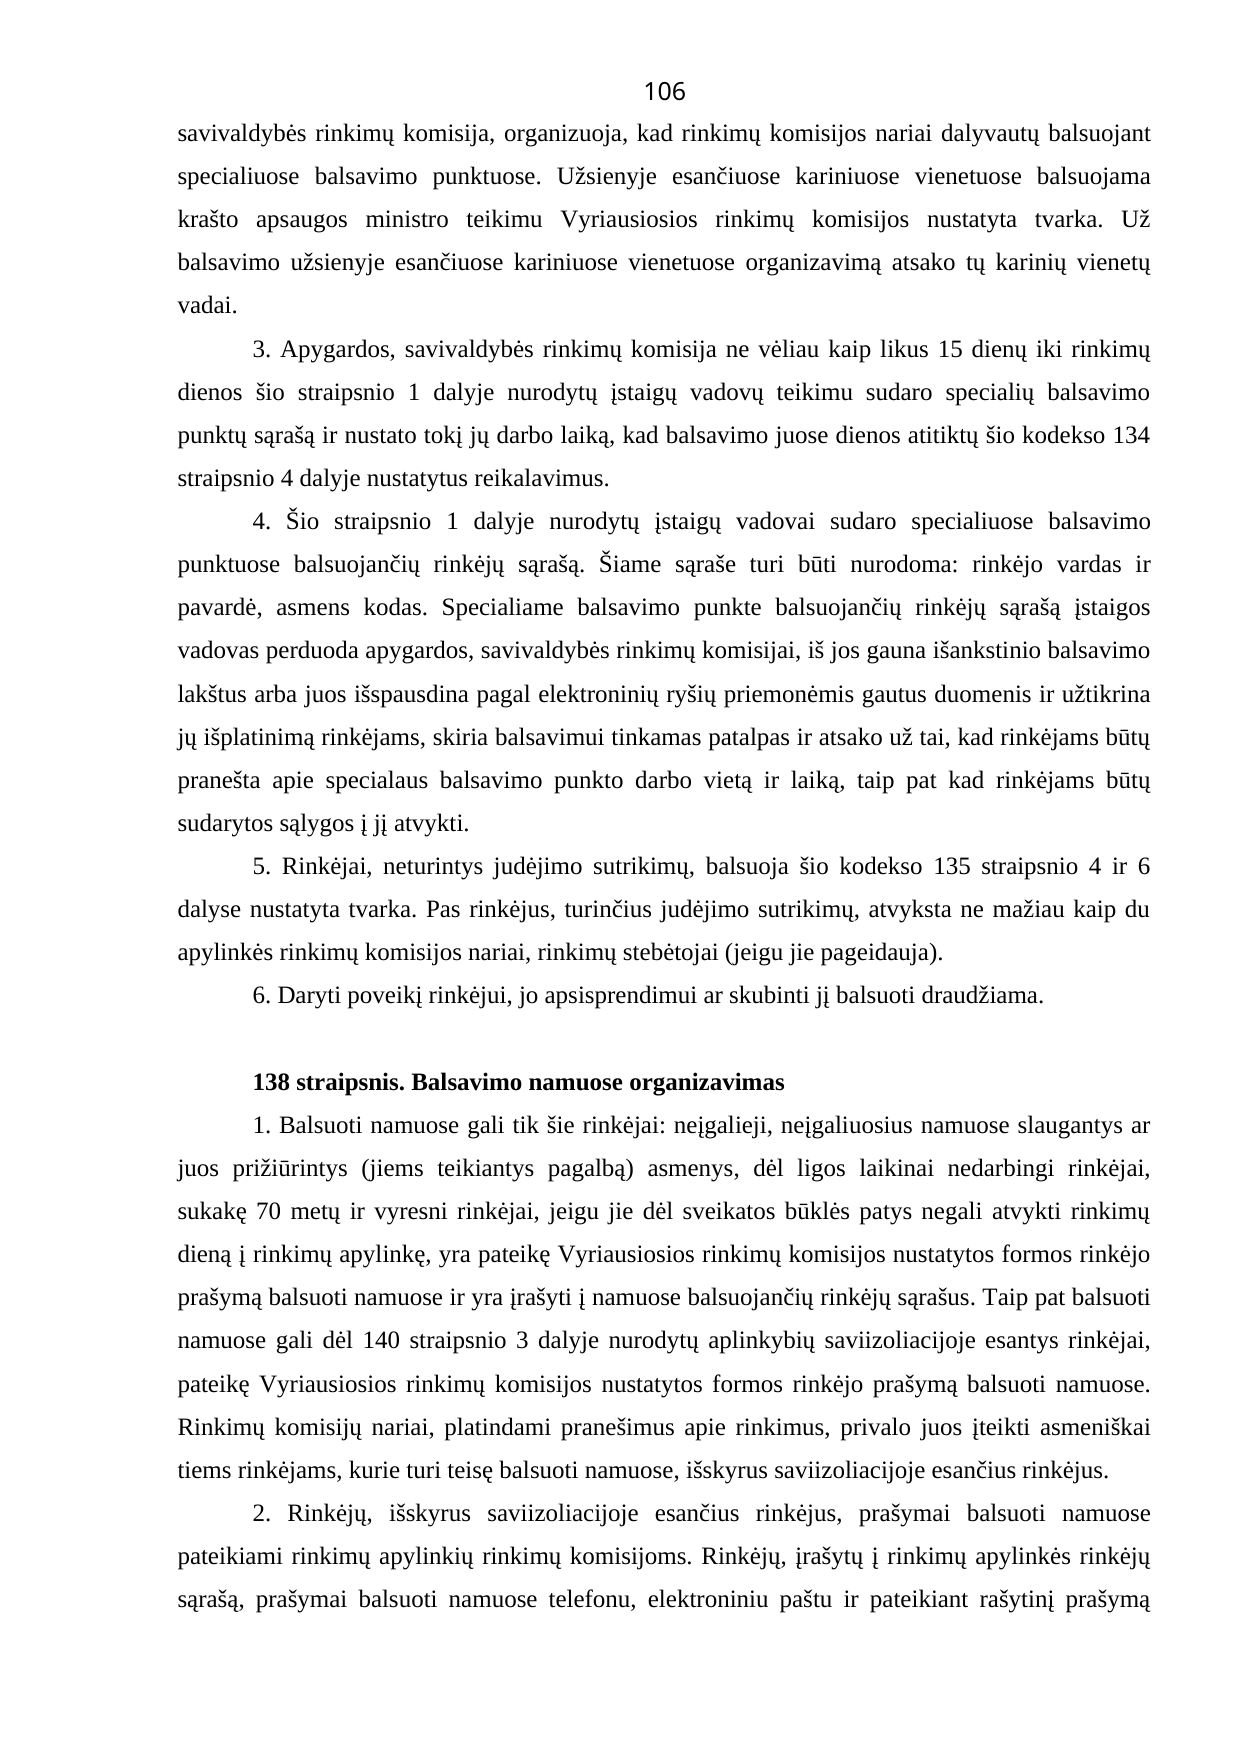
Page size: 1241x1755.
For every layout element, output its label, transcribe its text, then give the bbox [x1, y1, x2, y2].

text 138 straipsnis. Balsavimo namuose organizavimas [177, 1067, 1152, 1096]
text 5. Rinkėjai, neturintys judėjimo sutrikimų, balsuoja šio kodekso 135 straipsnio 4 ir 6 dalyse nustatyta tvarka. Pas rinkėjus, turinčius judėjimo sutrikimų, atvyksta ne mažiau kaip du apylinkės rinkimų komisijos nariai, rinkimų stebėtojai (jeigu jie pageidauja). [177, 851, 1152, 966]
text 2. Rinkėjų, išskyrus saviizoliacijoje esančius rinkėjus, prašymai balsuoti namuose pateikiami rinkimų apylinkių rinkimų komisijoms. Rinkėjų, įrašytų į rinkimų apylinkės rinkėjų sąrašą, prašymai balsuoti namuose telefonu, elektroniniu paštu ir pateikiant rašytinį prašymą [177, 1498, 1152, 1613]
text 4. Šio straipsnio 1 dalyje nurodytų įstaigų vadovai sudaro specialiuose balsavimo punktuose balsuojančių rinkėjų sąrašą. Šiame sąraše turi būti nurodoma: rinkėjo vardas ir pavardė, asmens kodas. Specialiame balsavimo punkte balsuojančių rinkėjų sąrašą įstaigos vadovas perduoda apygardos, savivaldybės rinkimų komisijai, iš jos gauna išankstinio balsavimo lakštus arba juos išspausdina pagal elektroninių ryšių priemonėmis gautus duomenis ir užtikrina jų išplatinimą rinkėjams, skiria balsavimui tinkamas patalpas ir atsako už tai, kad rinkėjams būtų pranešta apie specialaus balsavimo punkto darbo vietą ir laiką, taip pat kad rinkėjams būtų sudarytos sąlygos į jį atvykti. [177, 506, 1152, 837]
text 1. Balsuoti namuose gali tik šie rinkėjai: neįgalieji, neįgaliuosius namuose slaugantys ar juos prižiūrintys (jiems teikiantys pagalbą) asmenys, dėl ligos laikinai nedarbingi rinkėjai, sukakę 70 metų ir vyresni rinkėjai, jeigu jie dėl sveikatos būklės patys negali atvykti rinkimų dieną į rinkimų apylinkę, yra pateikę Vyriausiosios rinkimų komisijos nustatytos formos rinkėjo prašymą balsuoti namuose ir yra įrašyti į namuose balsuojančių rinkėjų sąrašus. Taip pat balsuoti namuose gali dėl 140 straipsnio 3 dalyje nurodytų aplinkybių saviizoliacijoje esantys rinkėjai, pateikę Vyriausiosios rinkimų komisijos nustatytos formos rinkėjo prašymą balsuoti namuose. Rinkimų komisijų nariai, platindami pranešimus apie rinkimus, privalo juos įteikti asmeniškai tiems rinkėjams, kurie turi teisę balsuoti namuose, išskyrus saviizoliacijoje esančius rinkėjus. [177, 1110, 1152, 1484]
text 3. Apygardos, savivaldybės rinkimų komisija ne vėliau kaip likus 15 dienų iki rinkimų dienos šio straipsnio 1 dalyje nurodytų įstaigų vadovų teikimu sudaro specialių balsavimo punktų sąrašą ir nustato tokį jų darbo laiką, kad balsavimo juose dienos atitiktų šio kodekso 134 straipsnio 4 dalyje nustatytus reikalavimus. [177, 334, 1152, 492]
text 6. Daryti poveikį rinkėjui, jo apsisprendimui ar skubinti jį balsuoti draudžiama. [177, 981, 1152, 1009]
text savivaldybės rinkimų komisija, organizuoja, kad rinkimų komisijos nariai dalyvautų balsuojant specialiuose balsavimo punktuose. Užsienyje esančiuose kariniuose vienetuose balsuojama krašto apsaugos ministro teikimu Vyriausiosios rinkimų komisijos nustatyta tvarka. Už balsavimo užsienyje esančiuose kariniuose vienetuose organizavimą atsako tų karinių vienetų vadai. [177, 118, 1152, 319]
